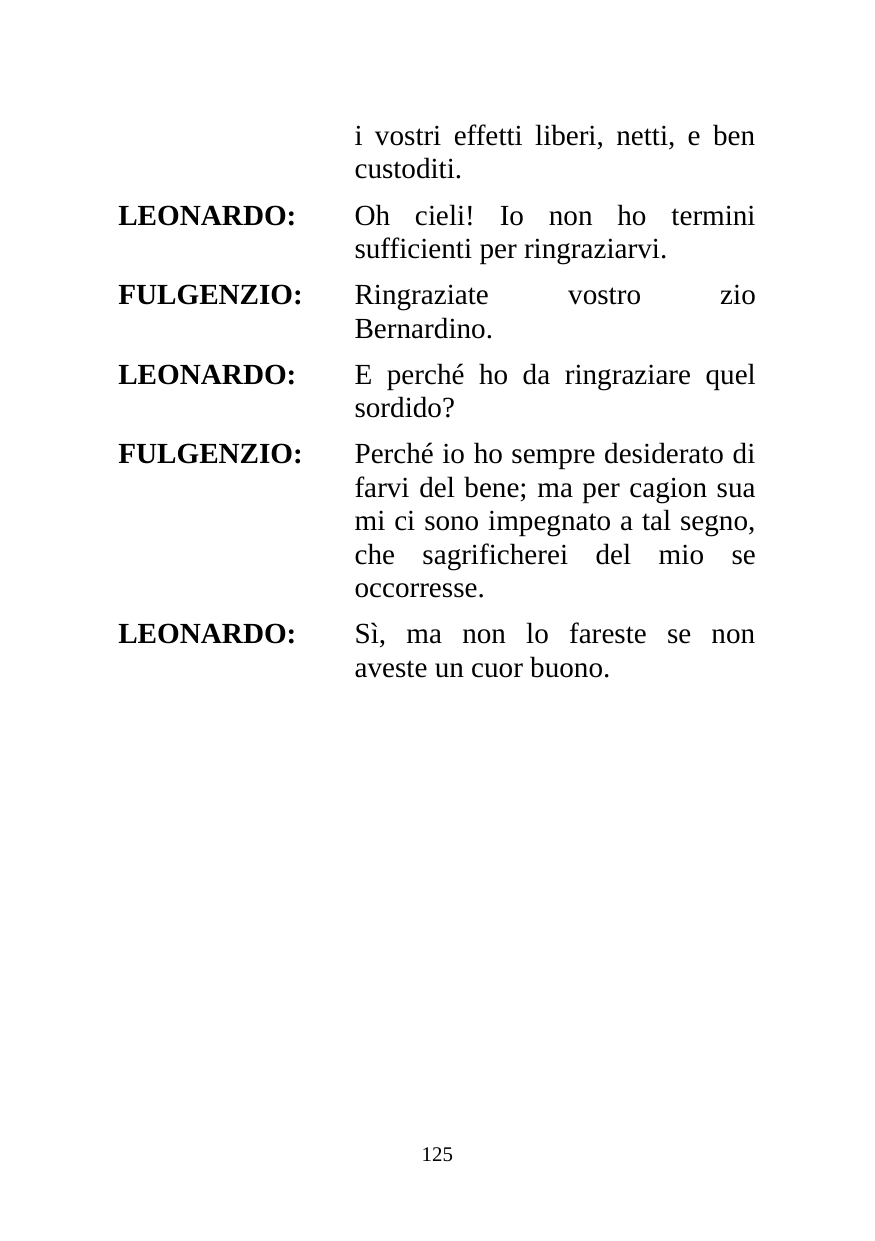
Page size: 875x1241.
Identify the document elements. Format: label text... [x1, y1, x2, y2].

text FULGENZIO: Perché io ho sempre desiderato di farvi del bene; ma per cagion sua mi ci sono impegnato a tal segno, che sagrificherei del mio se occorresse. [118, 436, 756, 604]
text i vostri effetti liberi, netti, e ben custoditi. [118, 118, 756, 185]
text FULGENZIO: Ringraziate vostro zio Bernardino. [118, 277, 756, 344]
text LEONARDO: Oh cieli! Io non ho termini sufficienti per ringraziarvi. [118, 198, 756, 265]
text LEONARDO: Sì, ma non lo fareste se non aveste un cuor buono. [118, 617, 756, 684]
text LEONARDO: E perché ho da ringraziare quel sordido? [118, 357, 756, 424]
